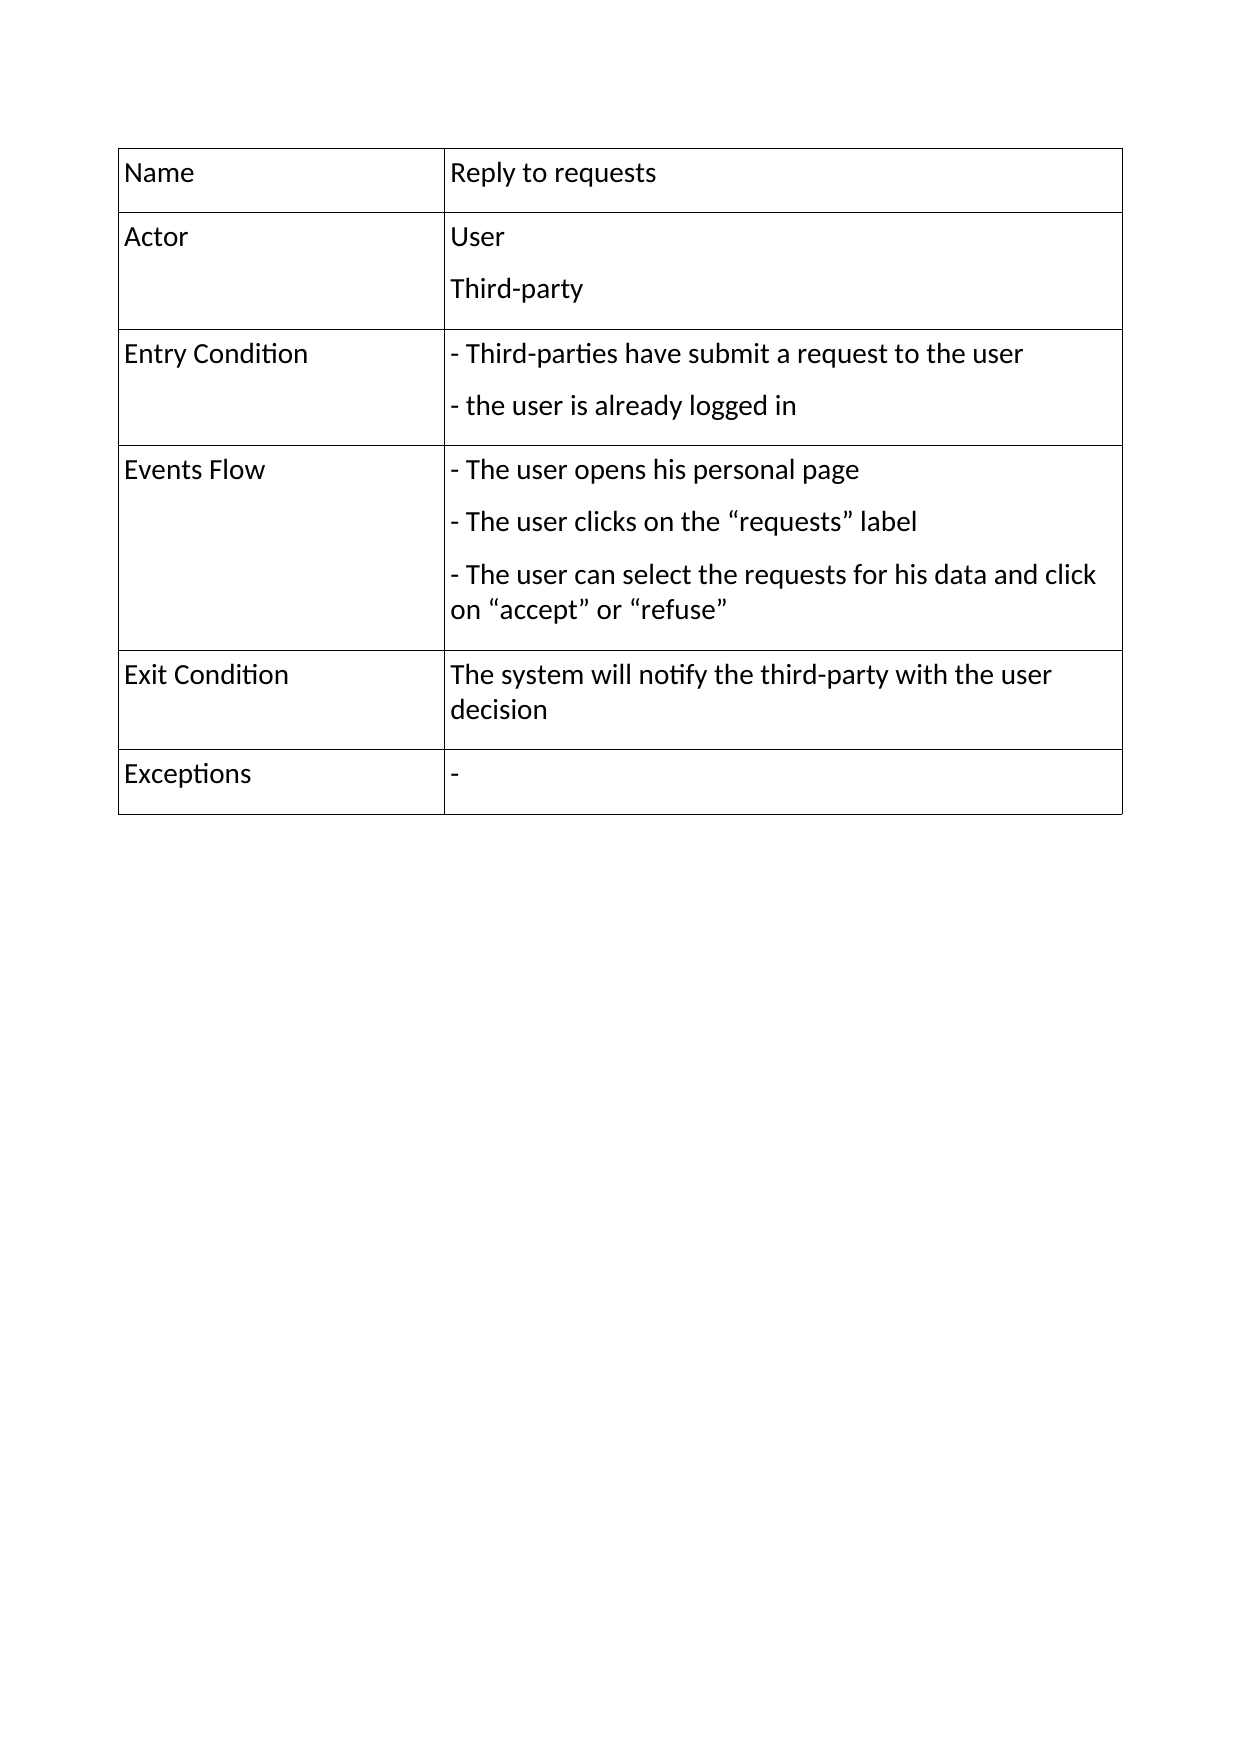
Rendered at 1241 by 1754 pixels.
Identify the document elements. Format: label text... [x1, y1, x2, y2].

table_cell - Third-parties have submit a request to the user - the user is already logged in [445, 330, 1122, 445]
table_cell - [445, 750, 1122, 814]
table_cell User Third-party [445, 213, 1122, 328]
table_cell Actor [119, 213, 444, 328]
table_header Name [119, 149, 444, 212]
table_header Reply to requests [445, 149, 1122, 212]
table_cell Exceptions [119, 750, 444, 814]
table_cell Exit Condition [119, 651, 444, 749]
table_cell - The user opens his personal page - The user clicks on the “requests” label - The user can select the requests for his data and click on “accept” or “refuse” [445, 446, 1122, 649]
table_cell Events Flow [119, 446, 444, 649]
table_cell Entry Condition [119, 330, 444, 445]
table_cell The system will notify the third-party with the user decision [445, 651, 1122, 749]
